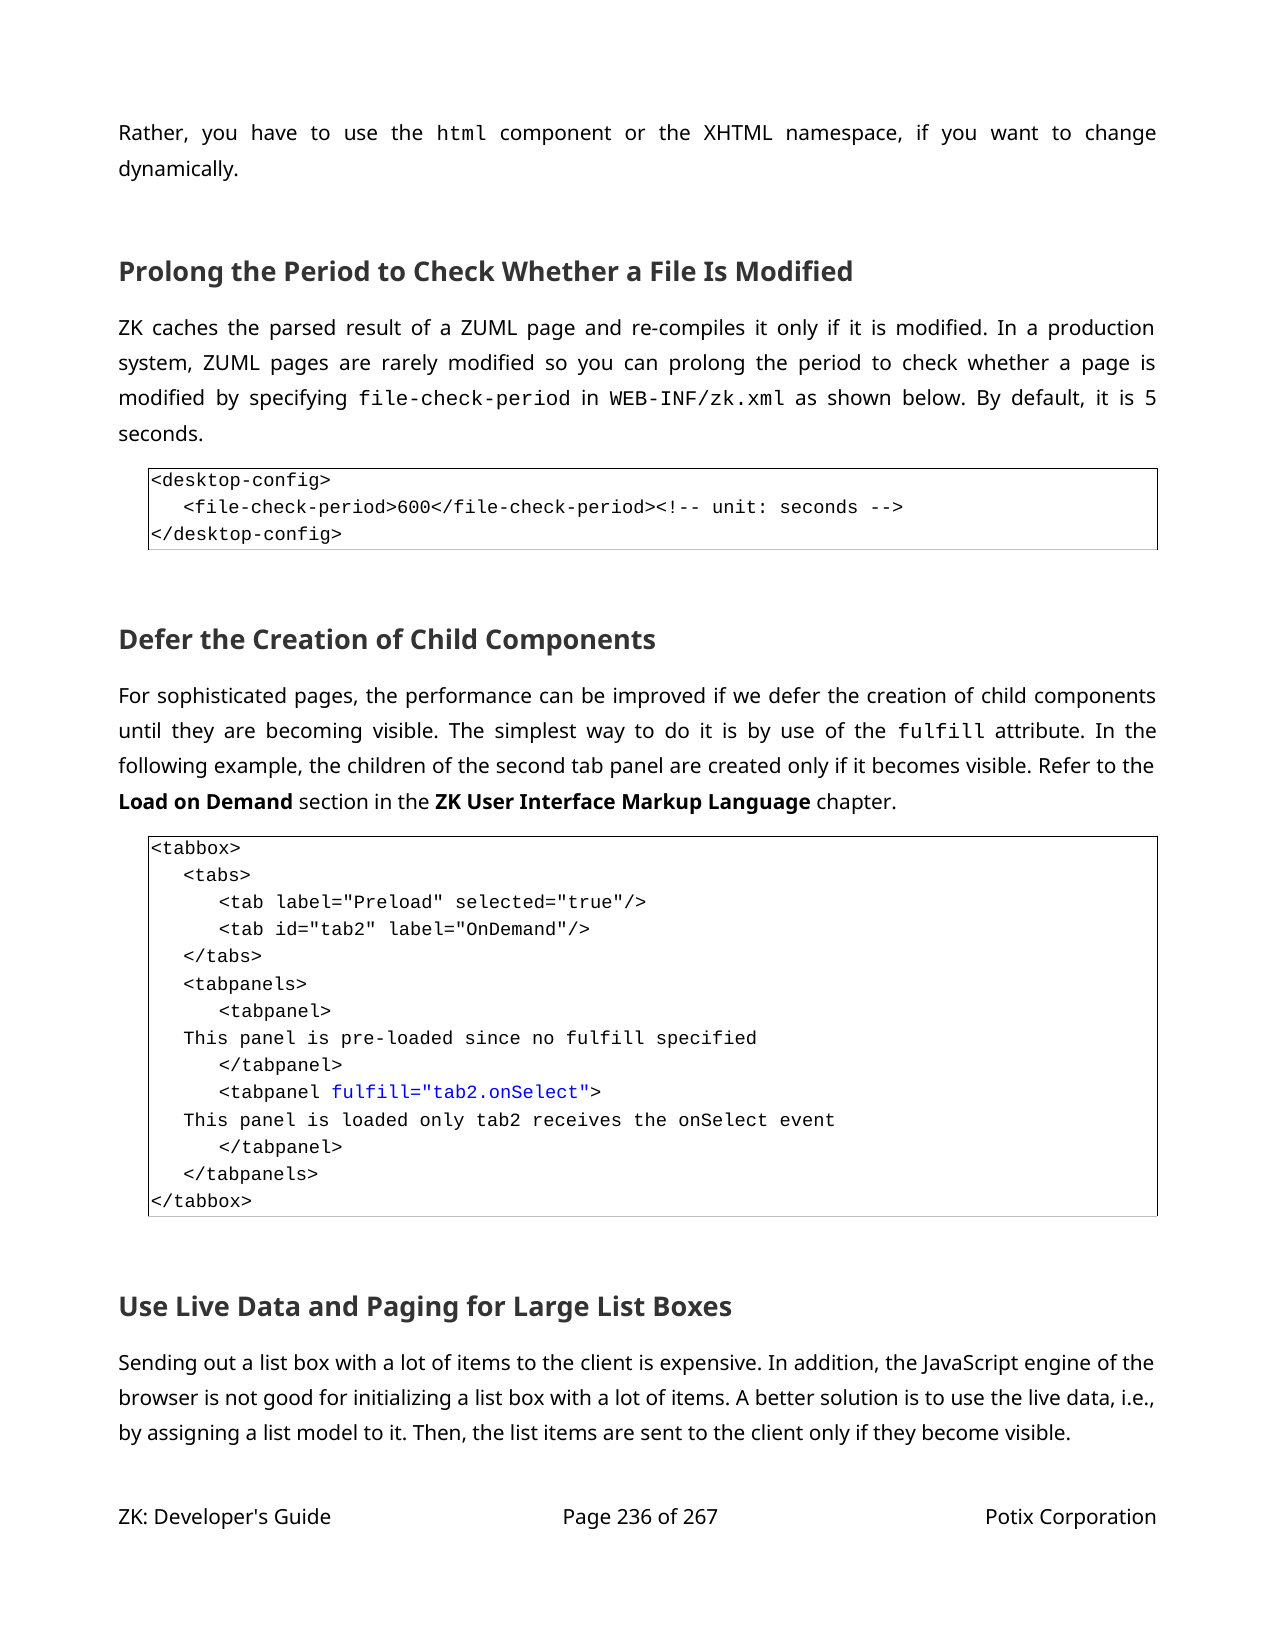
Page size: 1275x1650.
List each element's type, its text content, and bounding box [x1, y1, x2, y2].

text </desktop-config> [149, 522, 1157, 549]
text Sending out a list box with a lot of items to the client is expensive. In addition, the JavaScript engine of the browser is not good for initializing a list box with a lot of items. A better solution is to use the live data, i.e., by assigning a list model to it. Then, the list items are sent to the client only if they become visible. [118, 1348, 1157, 1446]
text This panel is pre-loaded since no fulfill specified [149, 1026, 1157, 1050]
text <tab id="tab2" label="OnDemand"/> [149, 917, 1157, 941]
subtitle Defer the Creation of Child Components [118, 620, 1157, 657]
text <tabpanel fulfill="tab2.onSelect"> [149, 1080, 1157, 1104]
text <tabbox> [149, 837, 1157, 860]
text <tab label="Preload" selected="true"/> [149, 890, 1157, 914]
text <tabpanels> [149, 972, 1157, 996]
text <file-check-period>600</file-check-period><!-- unit: seconds --> [149, 495, 1157, 519]
text </tabpanel> [149, 1135, 1157, 1159]
text </tabbox> [149, 1189, 1157, 1216]
text <desktop-config> [149, 469, 1157, 492]
text <tabs> [149, 863, 1157, 887]
subtitle Prolong the Period to Check Whether a File Is Modified [118, 253, 1157, 289]
text For sophisticated pages, the performance can be improved if we defer the creation of child components until they are becoming visible. The simplest way to do it is by use of the fulfill attribute. In the following example, the children of the second tab panel are created only if it becomes visible. Refer to the Load on Demand section in the ZK User Interface Markup Language chapter. [118, 681, 1157, 815]
text </tabs> [149, 944, 1157, 969]
text This panel is loaded only tab2 receives the onSelect event [149, 1107, 1157, 1132]
text <tabpanel> [149, 999, 1157, 1023]
subtitle Use Live Data and Paging for Large List Boxes [118, 1287, 1157, 1324]
text ZK caches the parsed result of a ZUML page and re-compiles it only if it is modified. In a production system, ZUML pages are rarely modified so you can prolong the period to check whether a page is modified by specifying file-check-period in WEB-INF/zk.xml as shown below. By default, it is 5 seconds. [118, 313, 1157, 447]
text </tabpanels> [149, 1162, 1157, 1186]
text Rather, you have to use the html component or the XHTML namespace, if you want to change dynamically. [118, 118, 1157, 182]
text </tabpanel> [149, 1053, 1157, 1077]
